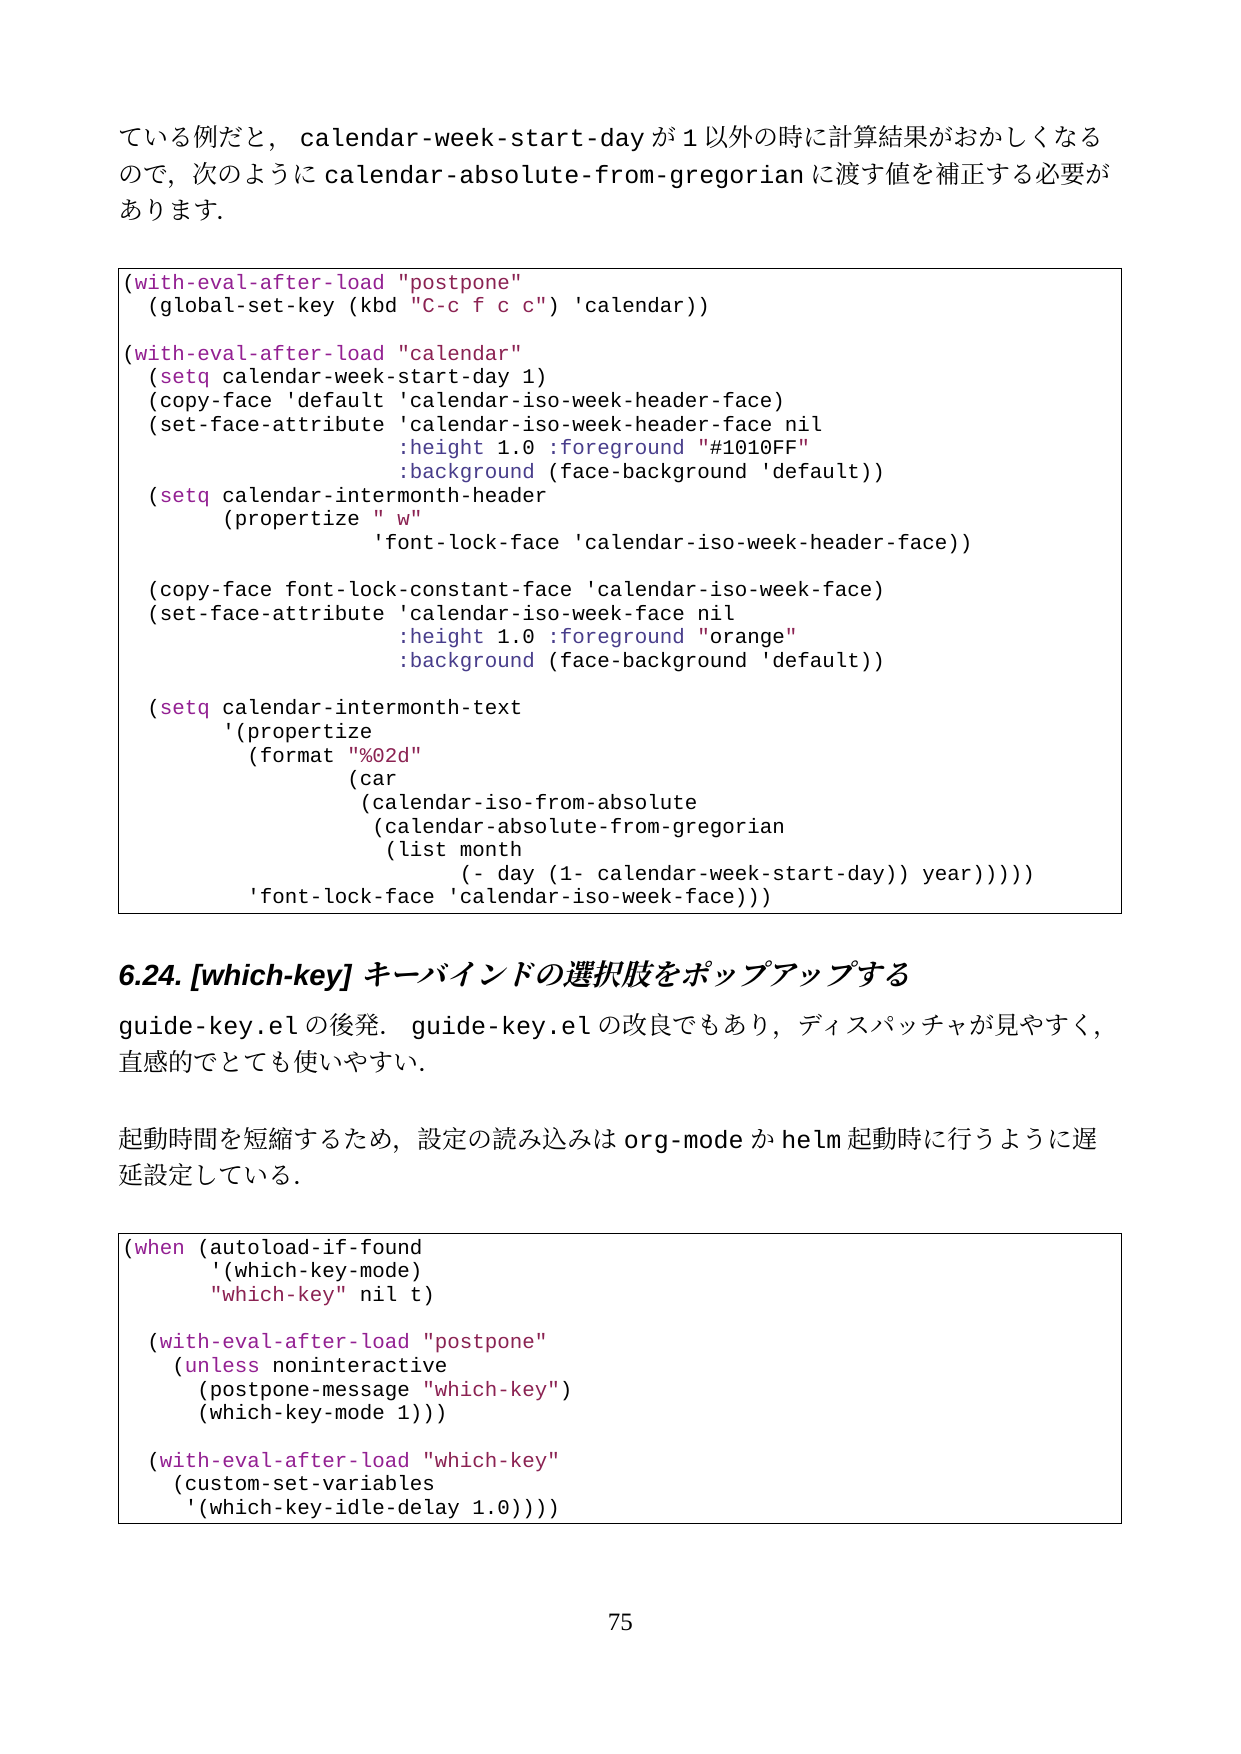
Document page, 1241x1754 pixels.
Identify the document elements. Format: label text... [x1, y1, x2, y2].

text '(which-key-mode) [119, 1256, 1121, 1280]
text (copy-face 'default 'calendar-iso-week-header-face) [119, 386, 1121, 410]
text '(which-key-idle-delay 1.0)))) [119, 1493, 1121, 1523]
text (car [119, 764, 1121, 788]
text (when (autoload-if-found [119, 1234, 1121, 1256]
text (copy-face font-lock-constant-face 'calendar-iso-week-face) [119, 575, 1121, 599]
text (which-key-mode 1))) [119, 1398, 1121, 1422]
text (custom-set-variables [119, 1469, 1121, 1493]
text (set-face-attribute 'calendar-iso-week-face nil [119, 599, 1121, 622]
text (setq calendar-intermonth-text [119, 693, 1121, 717]
text :height 1.0 :foreground "orange" [119, 622, 1121, 646]
text (with-eval-after-load "calendar" [119, 339, 1121, 362]
text (calendar-absolute-from-gregorian [119, 812, 1121, 835]
text 'font-lock-face 'calendar-iso-week-face))) [119, 883, 1121, 913]
text 'font-lock-face 'calendar-iso-week-header-face)) [119, 528, 1121, 552]
text (global-set-key (kbd "C-c f c c") 'calendar)) [119, 291, 1121, 315]
text (set-face-attribute 'calendar-iso-week-header-face nil [119, 410, 1121, 433]
text :height 1.0 :foreground "#1010FF" [119, 433, 1121, 457]
text (setq calendar-week-start-day 1) [119, 362, 1121, 386]
text (with-eval-after-load "postpone" [119, 269, 1121, 291]
text (with-eval-after-load "postpone" [119, 1327, 1121, 1351]
subtitle [which-key] キーバインドの選択肢をポップアップする [118, 952, 1122, 993]
text ている例だと， calendar-week-start-day が 1 以外の時に計算結果がおかしくなるので，次のように calendar-absolute-from-gregorian に渡す値を補正する必要があります． [118, 118, 1122, 255]
text 起動時間を短縮するため，設定の読み込みは org-mode か helm 起動時に行うように遅延設定している． [118, 1119, 1122, 1220]
text (propertize " w" [119, 504, 1121, 528]
text (- day (1- calendar-week-start-day)) year))))) [119, 859, 1121, 883]
text (list month [119, 835, 1121, 859]
text (format "%02d" [119, 741, 1121, 764]
text :background (face-background 'default)) [119, 457, 1121, 481]
text :background (face-background 'default)) [119, 646, 1121, 670]
text (postpone-message "which-key") [119, 1375, 1121, 1398]
text (setq calendar-intermonth-header [119, 481, 1121, 504]
text (with-eval-after-load "which-key" [119, 1446, 1121, 1469]
text '(propertize [119, 717, 1121, 741]
text (unless noninteractive [119, 1351, 1121, 1375]
text guide-key.el の後発． guide-key.el の改良でもあり，ディスパッチャが見やすく，直感的でとても使いやすい． [118, 1006, 1122, 1107]
text (calendar-iso-from-absolute [119, 788, 1121, 812]
text "which-key" nil t) [119, 1280, 1121, 1304]
